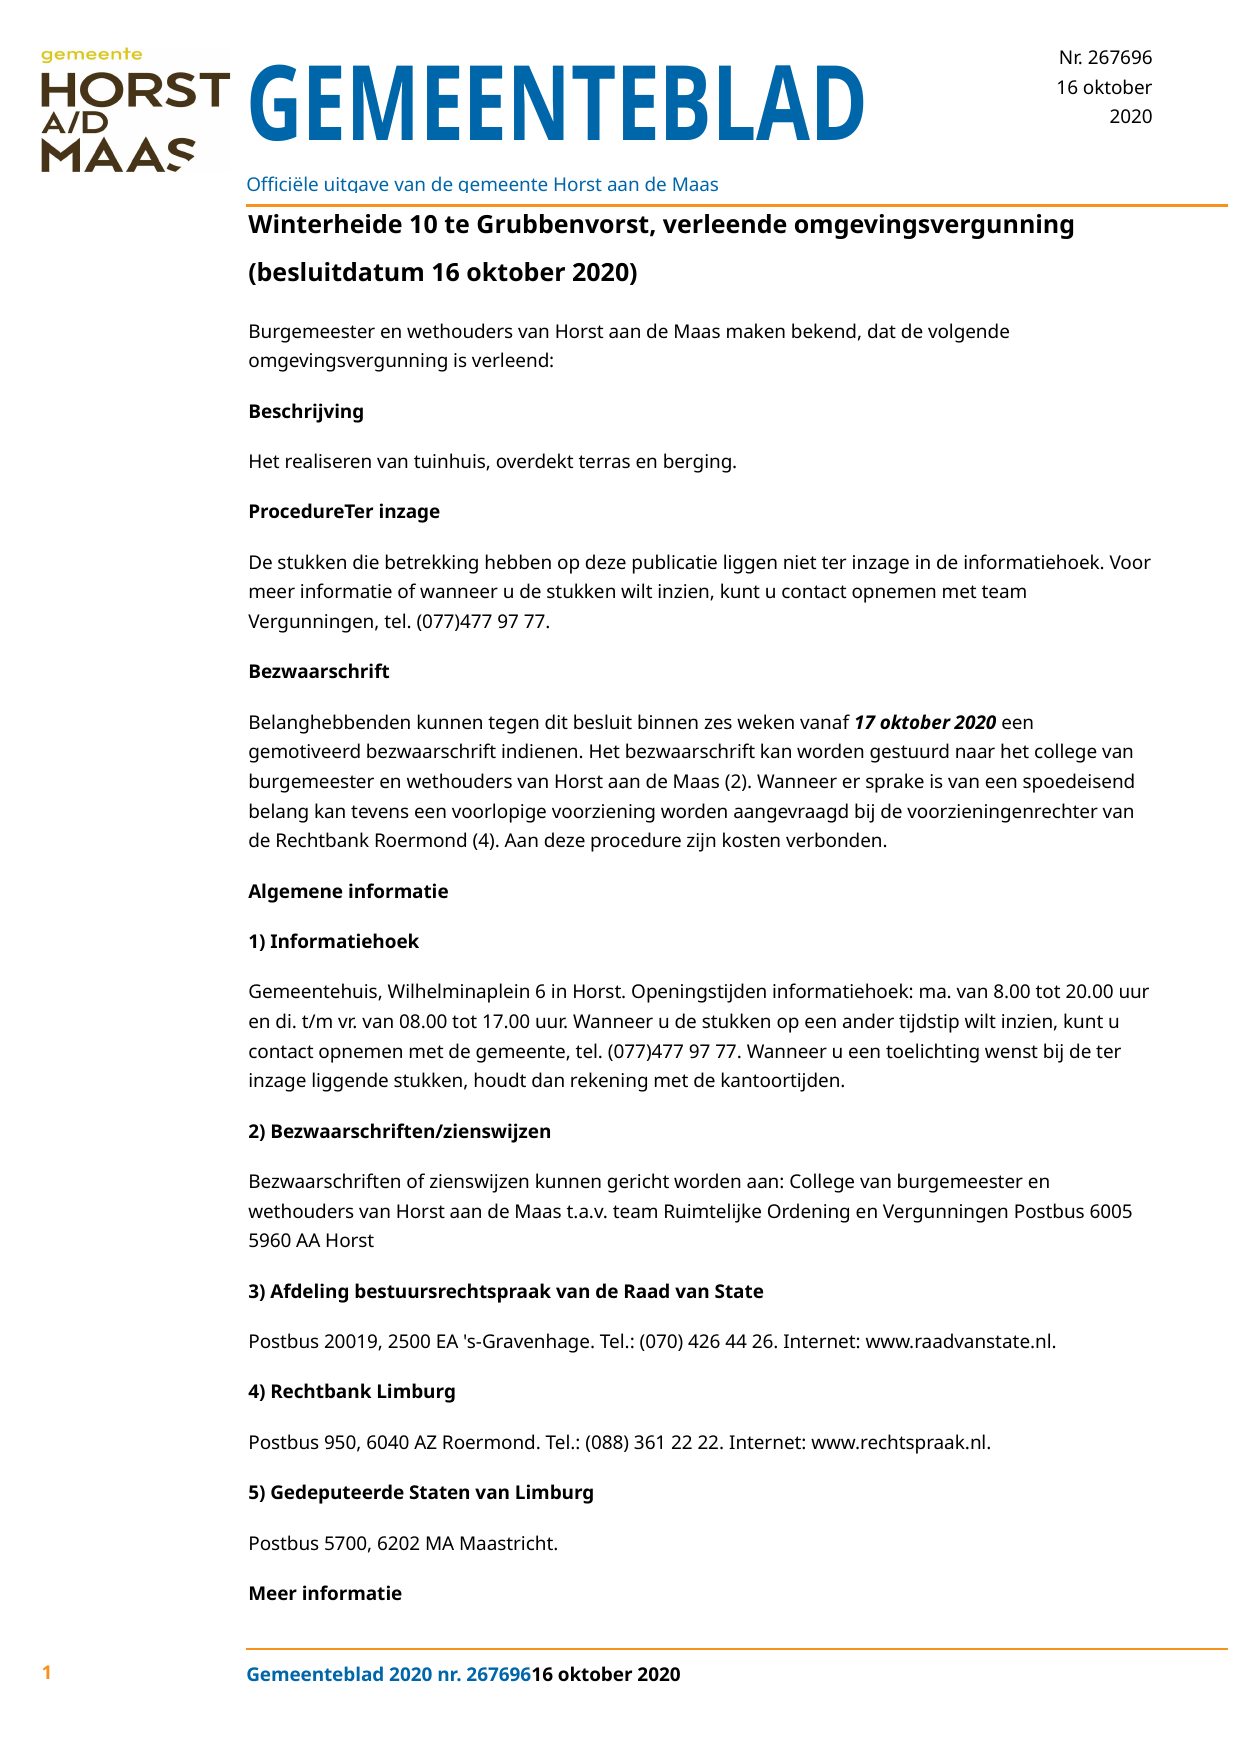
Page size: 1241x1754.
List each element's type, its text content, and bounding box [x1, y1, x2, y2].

text Postbus 950, 6040 AZ Roermond. Tel.: (088) 361 22 22. Internet: www.rechtspraak.nl. [248, 1429, 1152, 1455]
text 3) Afdeling bestuursrechtspraak van de Raad van State [248, 1278, 1152, 1304]
text Het realiseren van tuinhuis, overdekt terras en berging. [248, 448, 1152, 474]
text 4) Rechtbank Limburg [248, 1379, 1152, 1404]
text 5) Gedeputeerde Staten van Limburg [248, 1479, 1152, 1505]
text De stukken die betrekking hebben op deze publicatie liggen niet ter inzage in de informatiehoek. Voor meer informatie of wanneer u de stukken wilt inzien, kunt u contact opnemen met team Vergunningen, tel. (077)477 97 77. [248, 549, 1152, 634]
text 1) Informatiehoek [248, 928, 1152, 954]
text Bezwaarschrift [248, 659, 1152, 684]
text ProcedureTer inzage [248, 499, 1152, 524]
text Gemeentehuis, Wilhelminaplein 6 in Horst. Openingstijden informatiehoek: ma. van 8.00 tot 20.00 uur en di. t/m vr. van 08.00 tot 17.00 uur. Wanneer u de stukken op een ander tijdstip wilt inzien, kunt u contact opnemen met de gemeente, tel. (077)477 97 77. Wanneer u een toelichting wenst bij de ter inzage liggende stukken, houdt dan rekening met de kantoortijden. [248, 979, 1152, 1093]
picture [41, 47, 231, 172]
text Burgemeester en wethouders van Horst aan de Maas maken bekend, dat de volgende omgevingsvergunning is verleend: [248, 318, 1152, 373]
text Meer informatie [248, 1580, 1152, 1606]
text Algemene informatie [248, 878, 1152, 904]
text 2) Bezwaarschriften/zienswijzen [248, 1118, 1152, 1144]
text Postbus 20019, 2500 EA 's-Gravenhage. Tel.: (070) 426 44 26. Internet: www.raadvanstate.nl. [248, 1328, 1152, 1354]
text Winterheide 10 te Grubbenvorst, verleende omgevingsvergunning (besluitdatum 16 oktober 2020) [248, 207, 1152, 288]
text Postbus 5700, 6202 MA Maastricht. [248, 1530, 1152, 1556]
text Beschrijving [248, 398, 1152, 424]
text Belanghebbenden kunnen tegen dit besluit binnen zes weken vanaf 17 oktober 2020 een gemotiveerd bezwaarschrift indienen. Het bezwaarschrift kan worden gestuurd naar het college van burgemeester en wethouders van Horst aan de Maas (2). Wanneer er sprake is van een spoedeisend belang kan tevens een voorlopige voorziening worden aangevraagd bij de voorzieningenrechter van de Rechtbank Roermond (4). Aan deze procedure zijn kosten verbonden. [248, 709, 1152, 853]
text Bezwaarschriften of zienswijzen kunnen gericht worden aan: College van burgemeester en wethouders van Horst aan de Maas t.a.v. team Ruimtelijke Ordening en Vergunningen Postbus 6005 5960 AA Horst [248, 1168, 1152, 1253]
